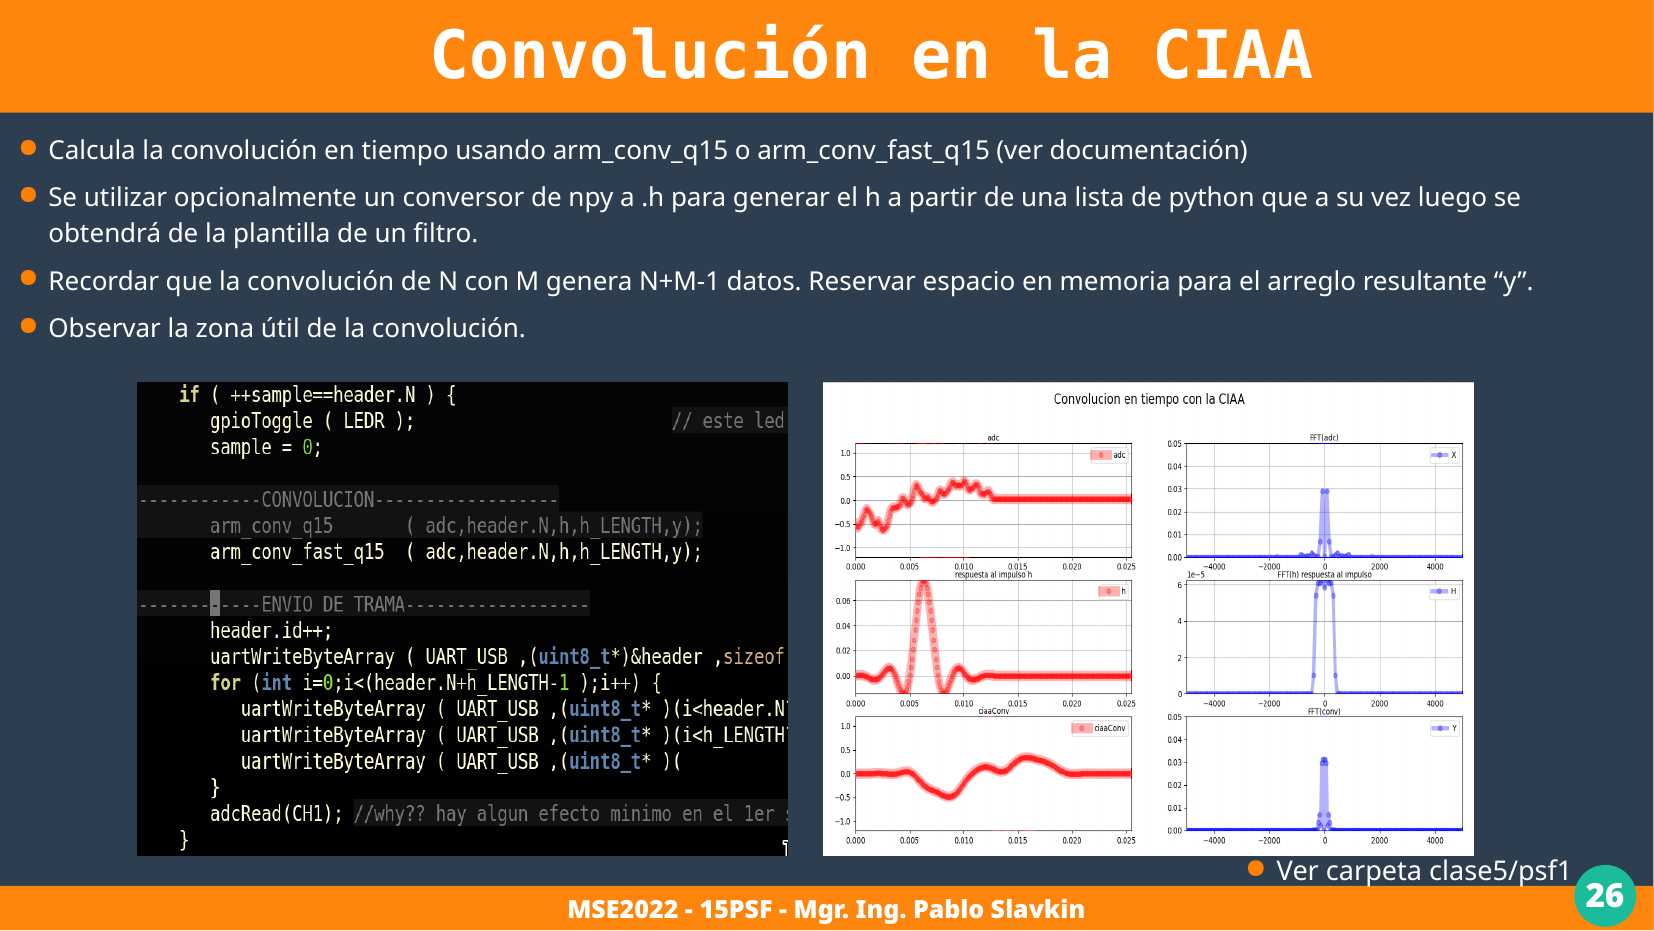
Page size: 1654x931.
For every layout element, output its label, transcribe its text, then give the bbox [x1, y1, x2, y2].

list Calcula la convolución en tiempo usando arm_conv_q15 o arm_conv_fast_q15 (ver documentación) Se utilizar opcionalmente un conversor de npy a .h para generar el h a partir de una lista de python que a su vez luego se obtendrá de la plantilla de un filtro. Recordar que la convolución de N con M genera N+M-1 datos. Reservar espacio en memoria para el arreglo resultante “y”. Observar la zona útil de la convolución. [7, 131, 1614, 376]
picture [823, 382, 1474, 856]
picture [137, 382, 788, 856]
title Convolución en la CIAA [429, 16, 1367, 113]
list Ver carpeta clase5/psf1 [1234, 851, 1595, 890]
